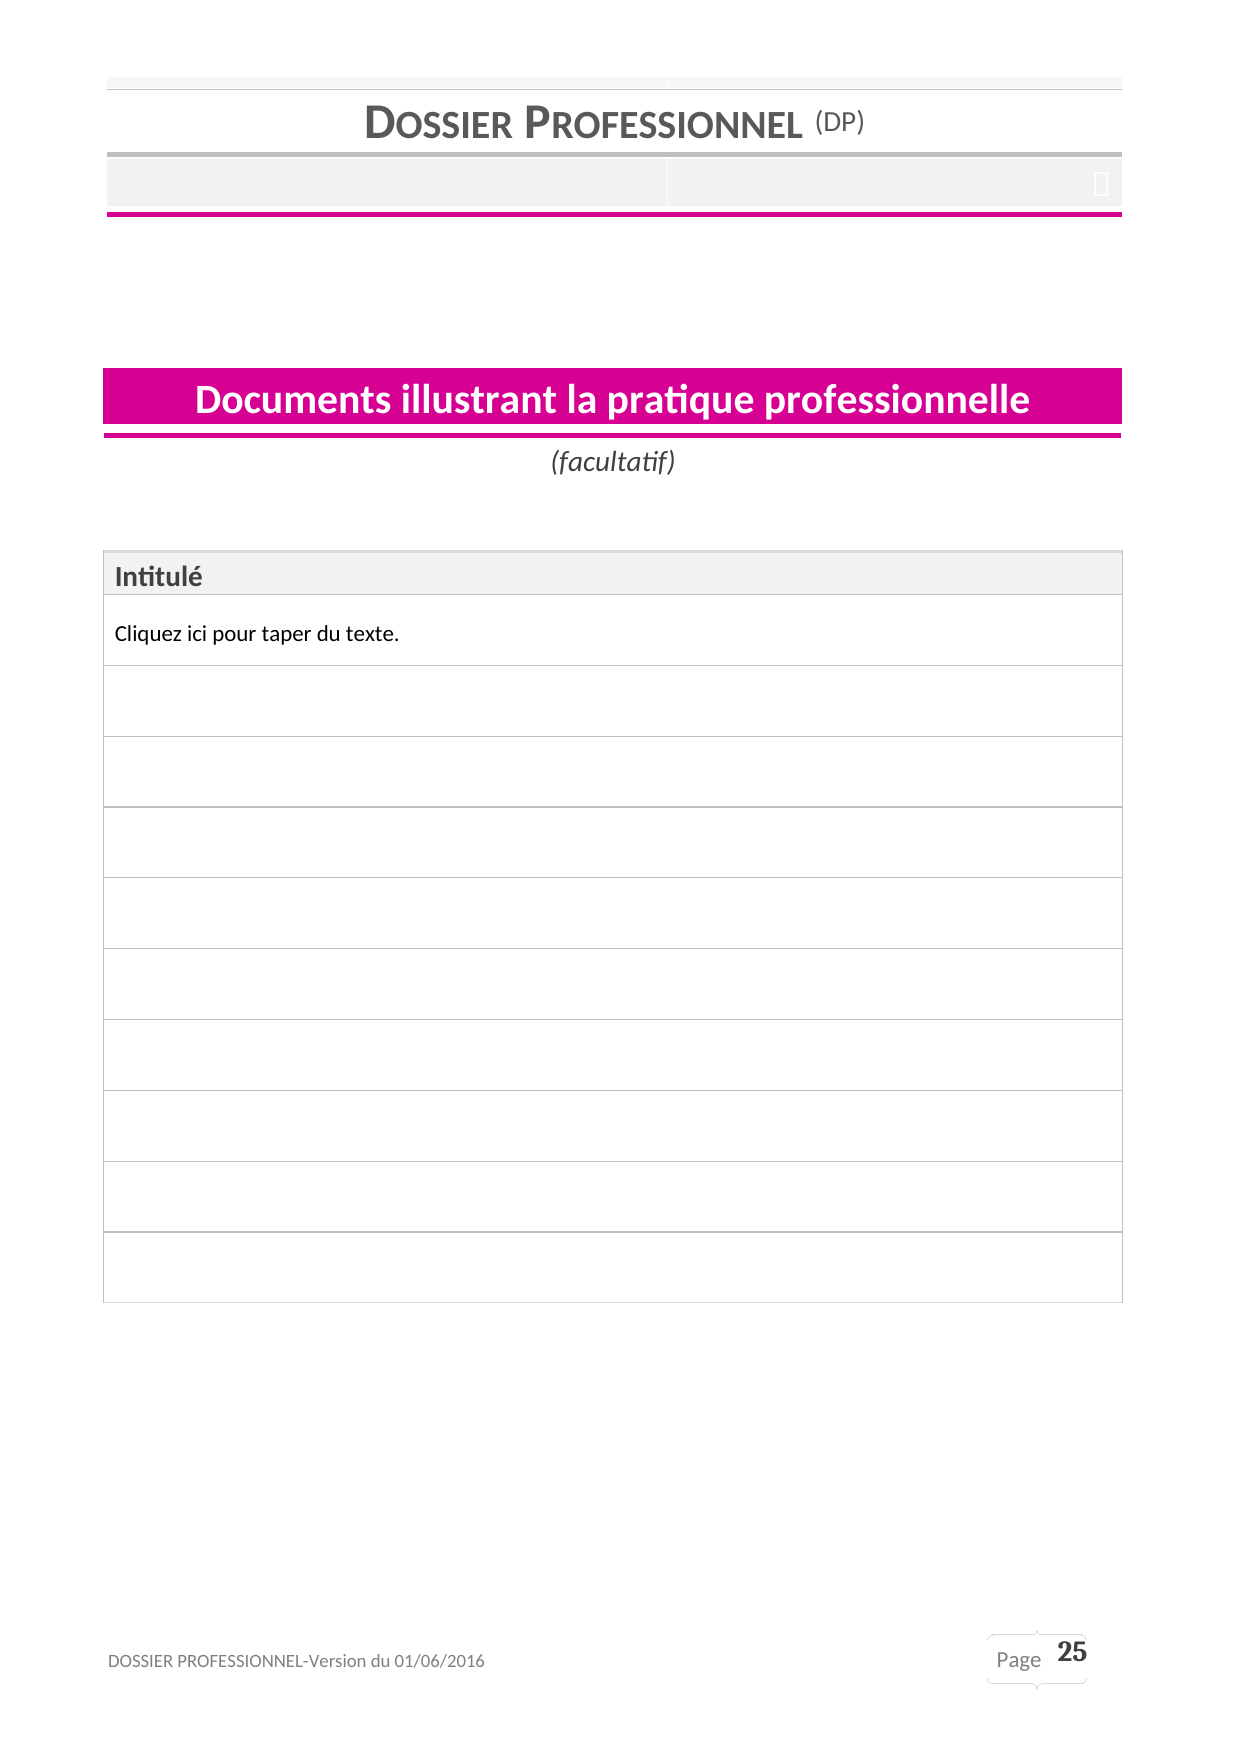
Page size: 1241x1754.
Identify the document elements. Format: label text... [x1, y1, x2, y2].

table_cell [104, 949, 1122, 1019]
table_cell [104, 1020, 1122, 1090]
table_cell Cliquez ici pour taper du texte. [104, 595, 1122, 665]
table_header Documents illustrant la pratique professionnelle [103, 368, 1122, 424]
table_cell [104, 1233, 1122, 1302]
table_cell [104, 808, 1122, 877]
table_cell (facultatif) [103, 433, 1122, 550]
table_cell Intitulé [104, 553, 1122, 594]
table_cell [104, 878, 1122, 948]
table_cell [104, 737, 1122, 806]
table_cell [104, 666, 1122, 736]
table_cell [104, 1162, 1122, 1231]
table_cell [104, 1091, 1122, 1161]
table_cell [103, 424, 1122, 433]
